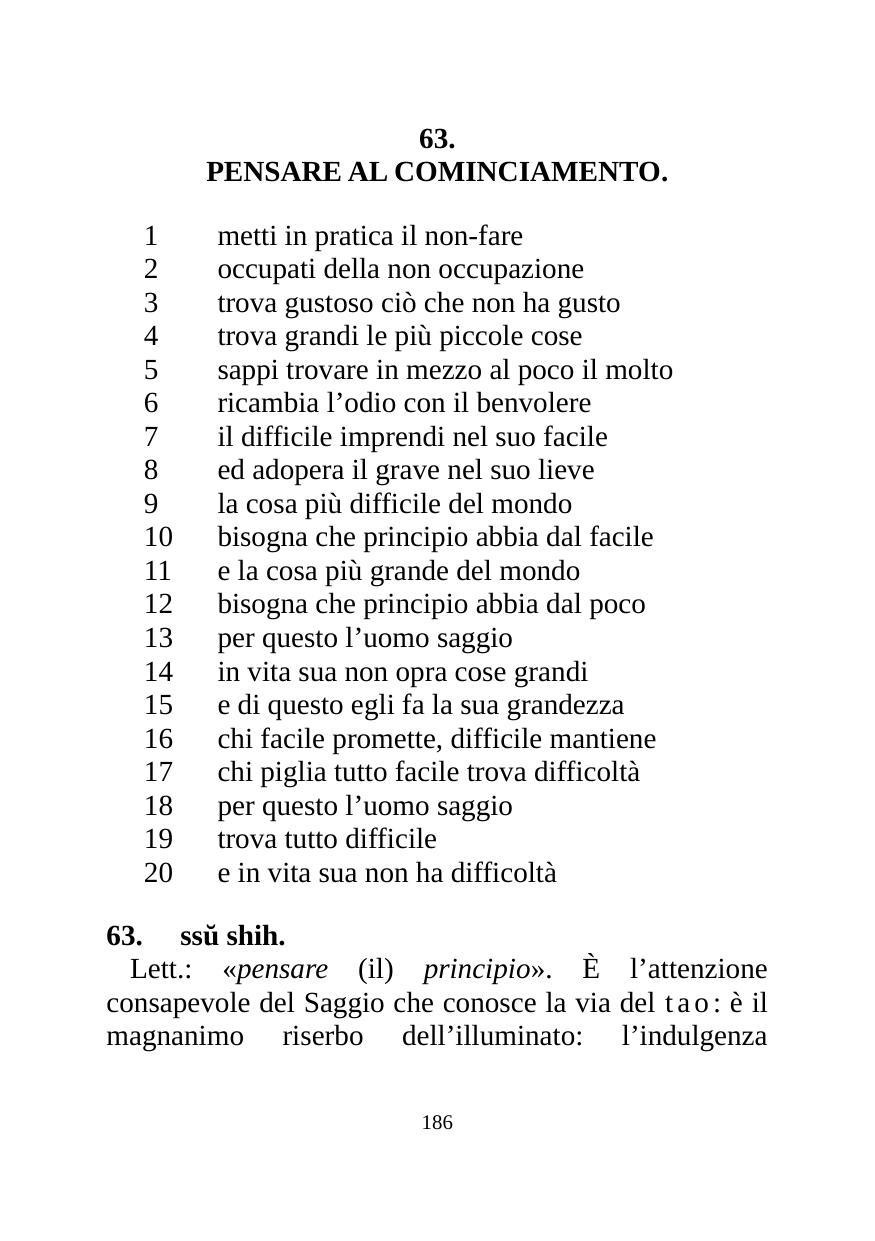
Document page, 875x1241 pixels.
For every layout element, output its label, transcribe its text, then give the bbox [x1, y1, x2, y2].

list metti in pratica il non-fare [144, 218, 768, 251]
text 63. ssŭ shih. [106, 918, 768, 951]
list chi piglia tutto facile trova difficoltà [144, 754, 768, 788]
list trova tutto difficile [144, 821, 768, 855]
list ricambia l’odio con il benvolere [144, 385, 768, 419]
text Lett.: «pensare (il) principio». È l’attenzione consapevole del Saggio che conosce la via del tao: è il magnanimo riserbo dell’illuminato: l’indulgenza [106, 951, 768, 1052]
list e in vita sua non ha difficoltà [144, 855, 768, 888]
list e la cosa più grande del mondo [144, 553, 768, 587]
list ed adopera il grave nel suo lieve [144, 452, 768, 486]
subtitle 63. Pensare al cominciamento. [106, 121, 768, 188]
list e di questo egli fa la sua grandezza [144, 687, 768, 721]
list trova gustoso ciò che non ha gusto [144, 285, 768, 318]
list il difficile imprendi nel suo facile [144, 419, 768, 452]
list per questo l’uomo saggio [144, 620, 768, 654]
list bisogna che principio abbia dal facile [144, 519, 768, 553]
list trova grandi le più piccole cose [144, 318, 768, 352]
list bisogna che principio abbia dal poco [144, 587, 768, 620]
list chi facile promette, difficile mantiene [144, 721, 768, 754]
list la cosa più difficile del mondo [144, 486, 768, 519]
list sappi trovare in mezzo al poco il molto [144, 352, 768, 385]
list per questo l’uomo saggio [144, 788, 768, 821]
list in vita sua non opra cose grandi [144, 654, 768, 687]
list occupati della non occupazione [144, 251, 768, 285]
